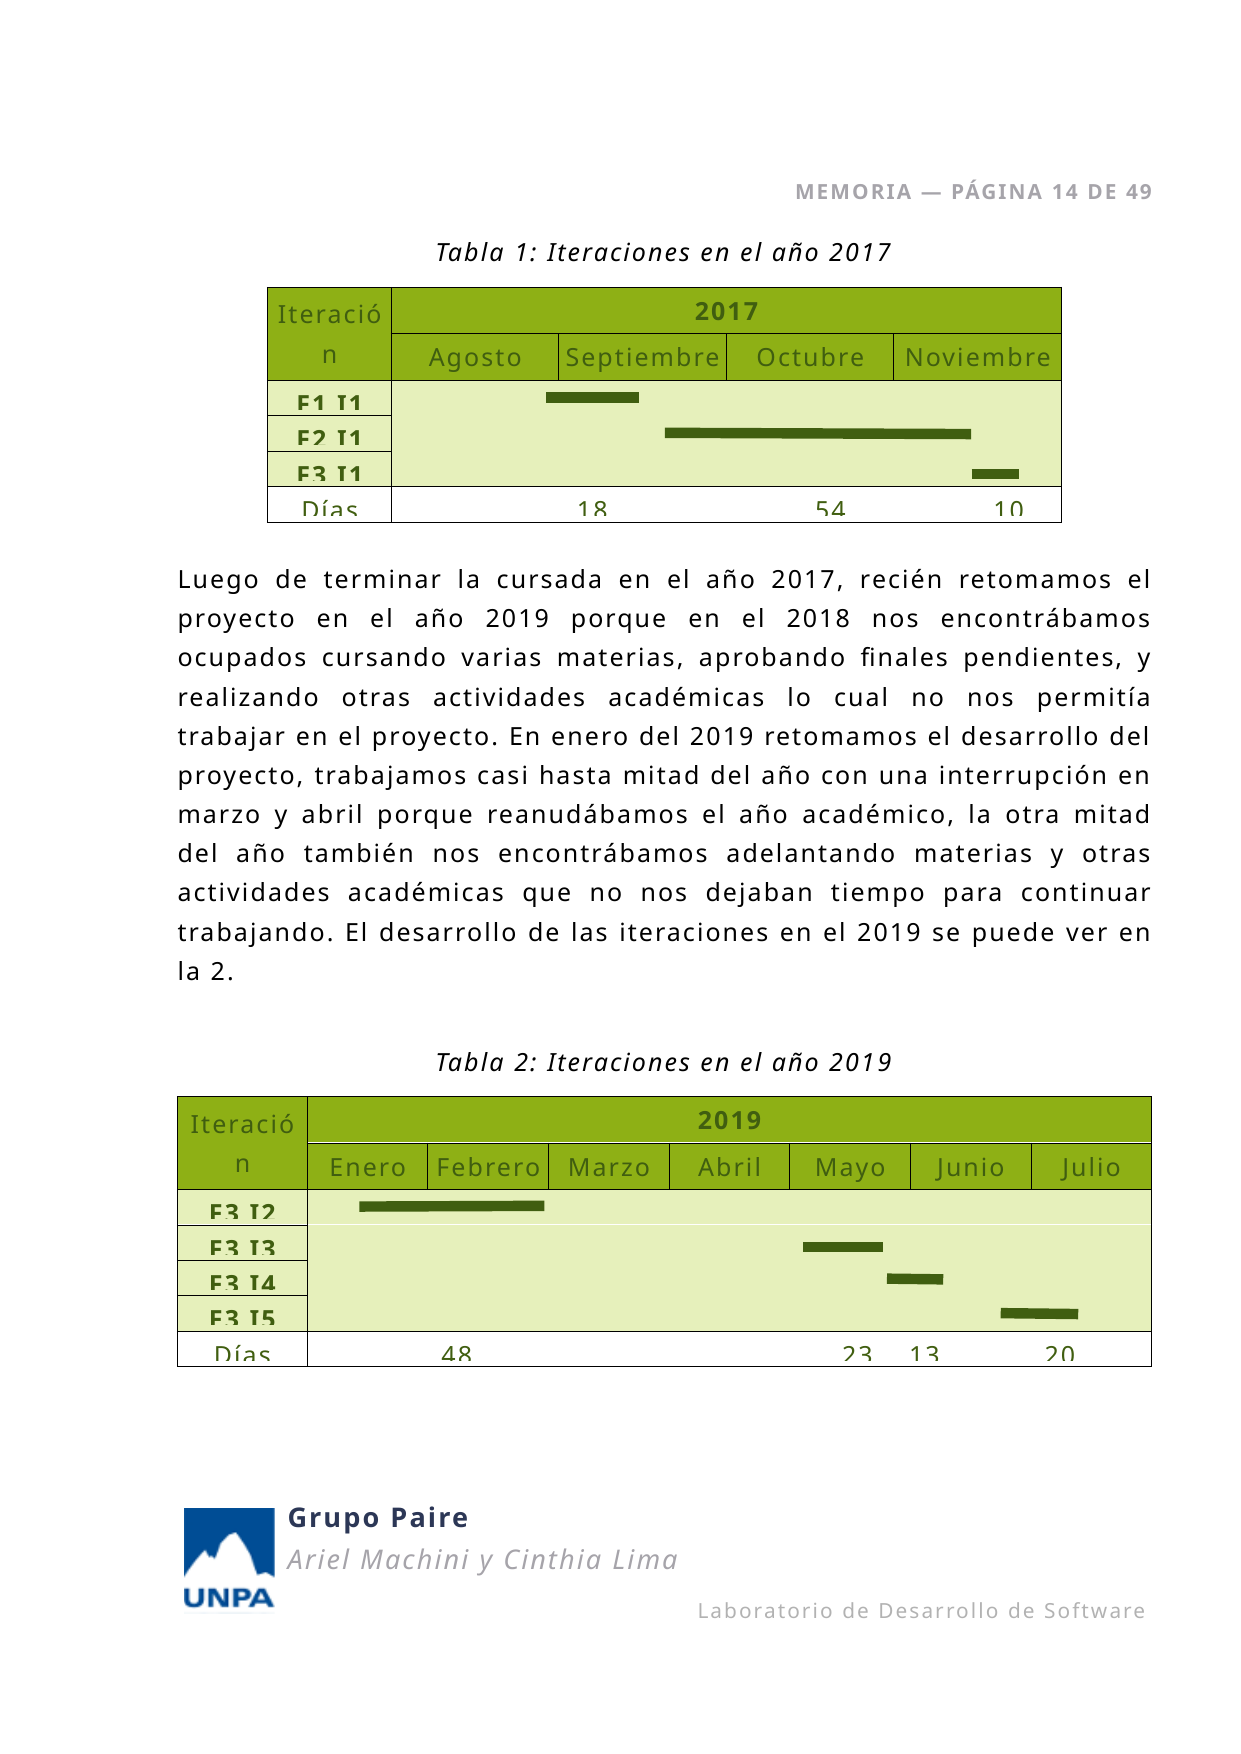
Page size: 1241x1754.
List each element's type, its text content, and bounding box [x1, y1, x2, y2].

table_cell [308, 1225, 1151, 1260]
table_cell Abril [670, 1144, 789, 1189]
table_cell Septiembre [559, 334, 726, 380]
table_cell F1 I1 [268, 381, 391, 415]
table_header 2019 [308, 1097, 1151, 1142]
table_cell Marzo [549, 1144, 669, 1189]
table_header Iteración [178, 1097, 307, 1189]
table_cell Junio [911, 1144, 1031, 1189]
table_cell Días [268, 487, 391, 522]
text Luego de terminar la cursada en el año 2017, recién retomamos el proyecto en el año 2019 porque en el 2018 nos encontrábamos ocupados cursando varias materias, aprobando finales pendientes, y realizando otras actividades académicas lo cual no nos permitía trabajar en el proyecto. En enero del 2019 retomamos el desarrollo del proyecto, trabajamos casi hasta mitad del año con una interrupción en marzo y abril porque reanudábamos el año académico, la otra mitad del año también nos encontrábamos adelantando materias y otras actividades académicas que no nos dejaban tiempo para continuar trabajando. El desarrollo de las iteraciones en el 2019 se puede ver en la 2. [177, 562, 1152, 987]
table_cell F3 I2 [178, 1190, 307, 1224]
table_cell 18 54 10 [392, 487, 1061, 522]
table_cell Agosto [392, 334, 558, 380]
table_cell F3 I5 [178, 1296, 307, 1331]
table_cell Noviembre [894, 334, 1061, 380]
table_cell [392, 381, 1061, 415]
table_cell F3 I3 [178, 1226, 307, 1260]
table_cell [308, 1190, 1151, 1224]
table_cell Julio [1032, 1144, 1151, 1189]
table_cell Enero [308, 1144, 427, 1189]
table_cell F2 I1 [268, 416, 391, 451]
table_cell [392, 451, 1061, 486]
table_cell Días [178, 1332, 307, 1366]
table_cell Octubre [727, 334, 893, 380]
table_cell Febrero [428, 1144, 548, 1189]
text Tabla 1: Iteraciones en el año 2017 [177, 235, 1152, 269]
table_cell 48 23 13 20 [308, 1332, 1151, 1366]
table_cell [392, 415, 1061, 451]
table_cell Mayo [790, 1144, 910, 1189]
table_header Iteración [268, 288, 391, 380]
table_cell [308, 1260, 1151, 1295]
table_cell F3 I4 [178, 1261, 307, 1295]
table_header 2017 [392, 288, 1061, 333]
text Tabla 2: Iteraciones en el año 2019 [177, 1044, 1152, 1078]
table_cell F3 I1 [268, 452, 391, 486]
table_cell [308, 1295, 1151, 1331]
picture [184, 1508, 275, 1614]
